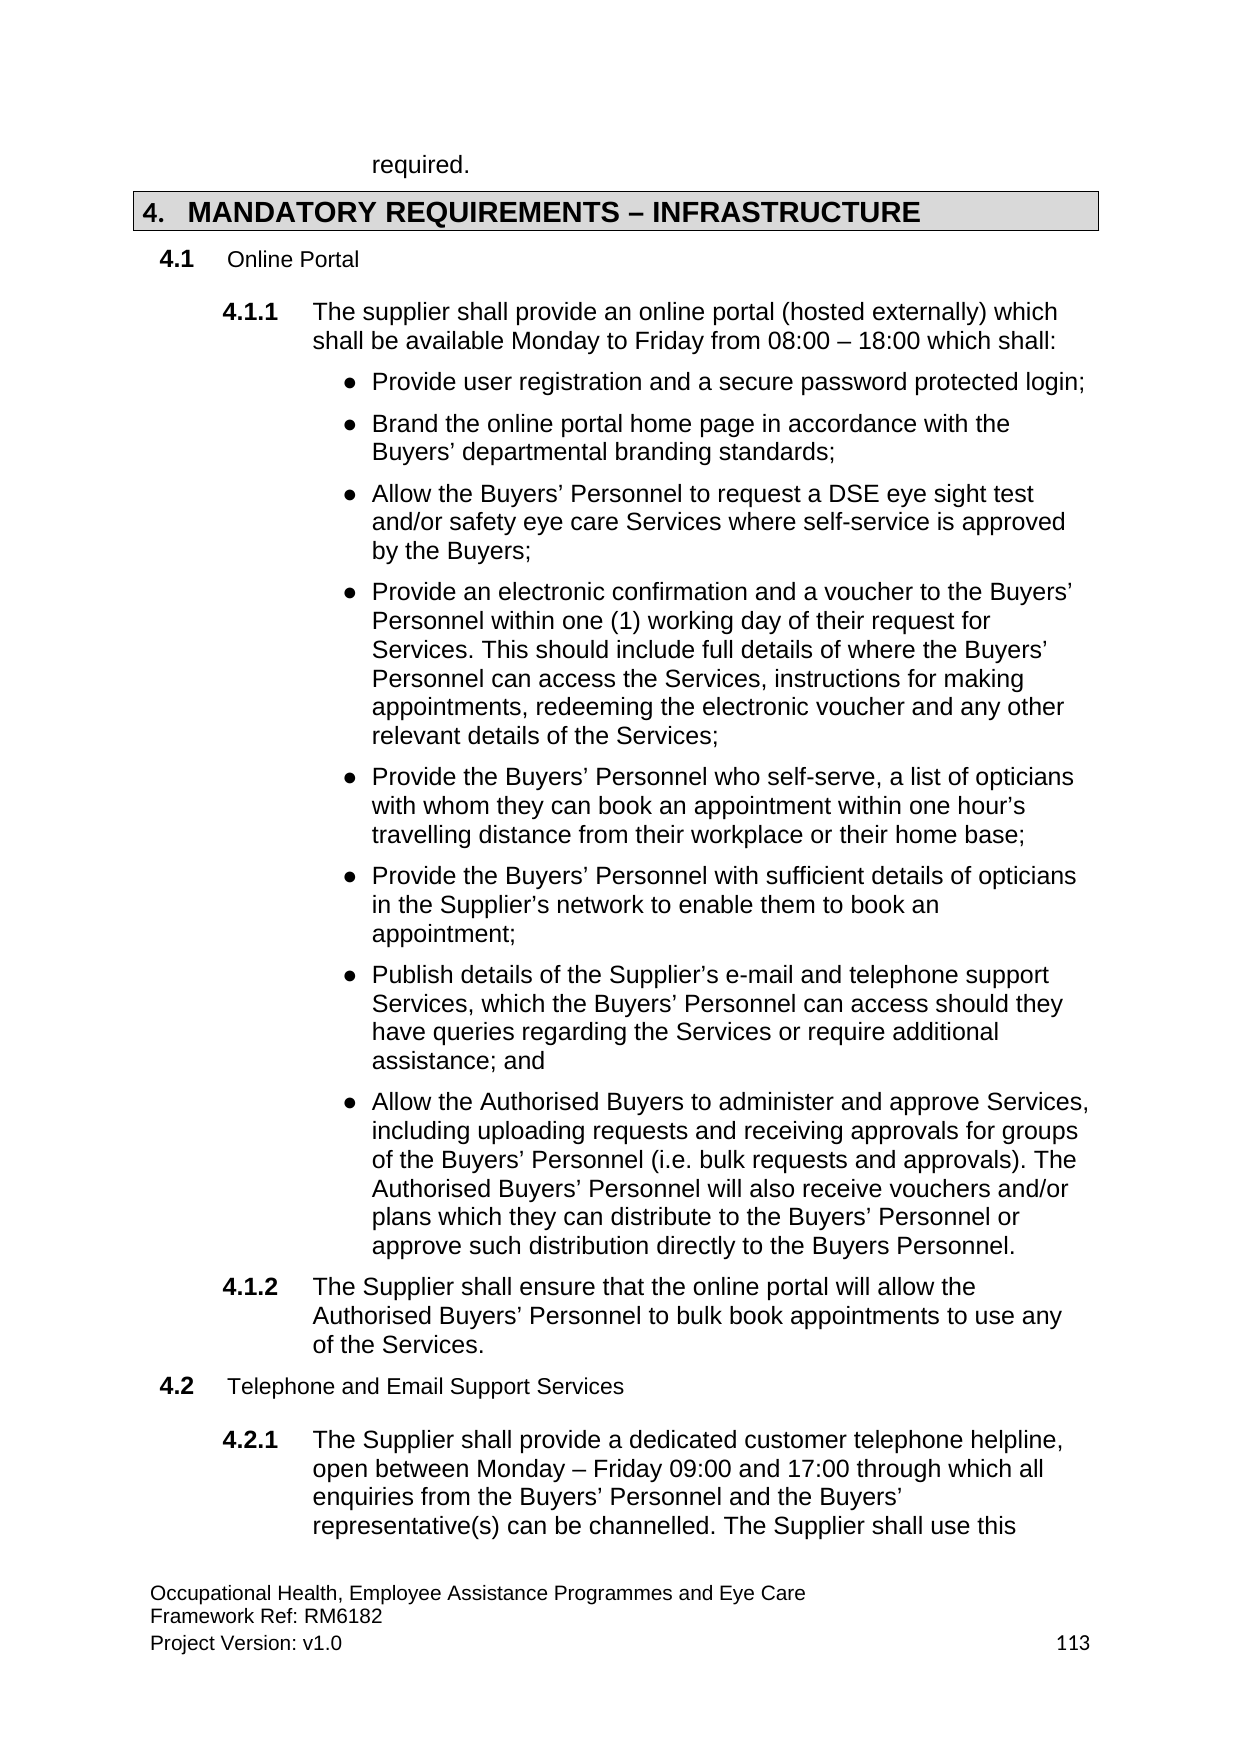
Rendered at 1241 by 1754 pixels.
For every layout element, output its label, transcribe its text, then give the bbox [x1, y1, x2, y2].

list The Supplier shall provide a dedicated customer telephone helpline, open between Monday – Friday 09:00 and 17:00 through which all enquiries from the Buyers’ Personnel and the Buyers’ representative(s) can be channelled. The Supplier shall use this [222, 1425, 1090, 1540]
list required. [342, 150, 1090, 179]
subtitle Telephone and Email Support Services [159, 1371, 1090, 1400]
list Provide the Buyers’ Personnel with sufficient details of opticians in the Supplier’s network to enable them to book an appointment; [342, 861, 1090, 947]
list The supplier shall provide an online portal (hosted externally) which shall be available Monday to Friday from 08:00 – 18:00 which shall: [222, 297, 1090, 355]
list Publish details of the Supplier’s e-mail and telephone support Services, which the Buyers’ Personnel can access should they have queries regarding the Services or require additional assistance; and [342, 960, 1090, 1075]
list Provide the Buyers’ Personnel who self-serve, a list of opticians with whom they can book an appointment within one hour’s travelling distance from their workplace or their home base; [342, 762, 1090, 848]
list Provide an electronic confirmation and a voucher to the Buyers’ Personnel within one (1) working day of their request for Services. This should include full details of where the Buyers’ Personnel can access the Services, instructions for making appointments, redeeming the electronic voucher and any other relevant details of the Services; [342, 577, 1090, 750]
list The Supplier shall ensure that the online portal will allow the Authorised Buyers’ Personnel to bulk book appointments to use any of the Services. [222, 1272, 1090, 1358]
list Provide user registration and a secure password protected login; [342, 367, 1090, 396]
list Allow the Buyers’ Personnel to request a DSE eye sight test and/or safety eye care Services where self-service is approved by the Buyers; [342, 478, 1090, 565]
list Brand the online portal home page in accordance with the Buyers’ departmental branding standards; [342, 408, 1090, 466]
subtitle Online Portal [159, 243, 1090, 272]
list Allow the Authorised Buyers to administer and approve Services, including uploading requests and receiving approvals for groups of the Buyers’ Personnel (i.e. bulk requests and approvals). The Authorised Buyers’ Personnel will also receive vouchers and/or plans which they can distribute to the Buyers’ Personnel or approve such distribution directly to the Buyers Personnel. [342, 1087, 1090, 1260]
list MANDATORY REQUIREMENTS – INFRASTRUCTURE [134, 192, 1098, 230]
